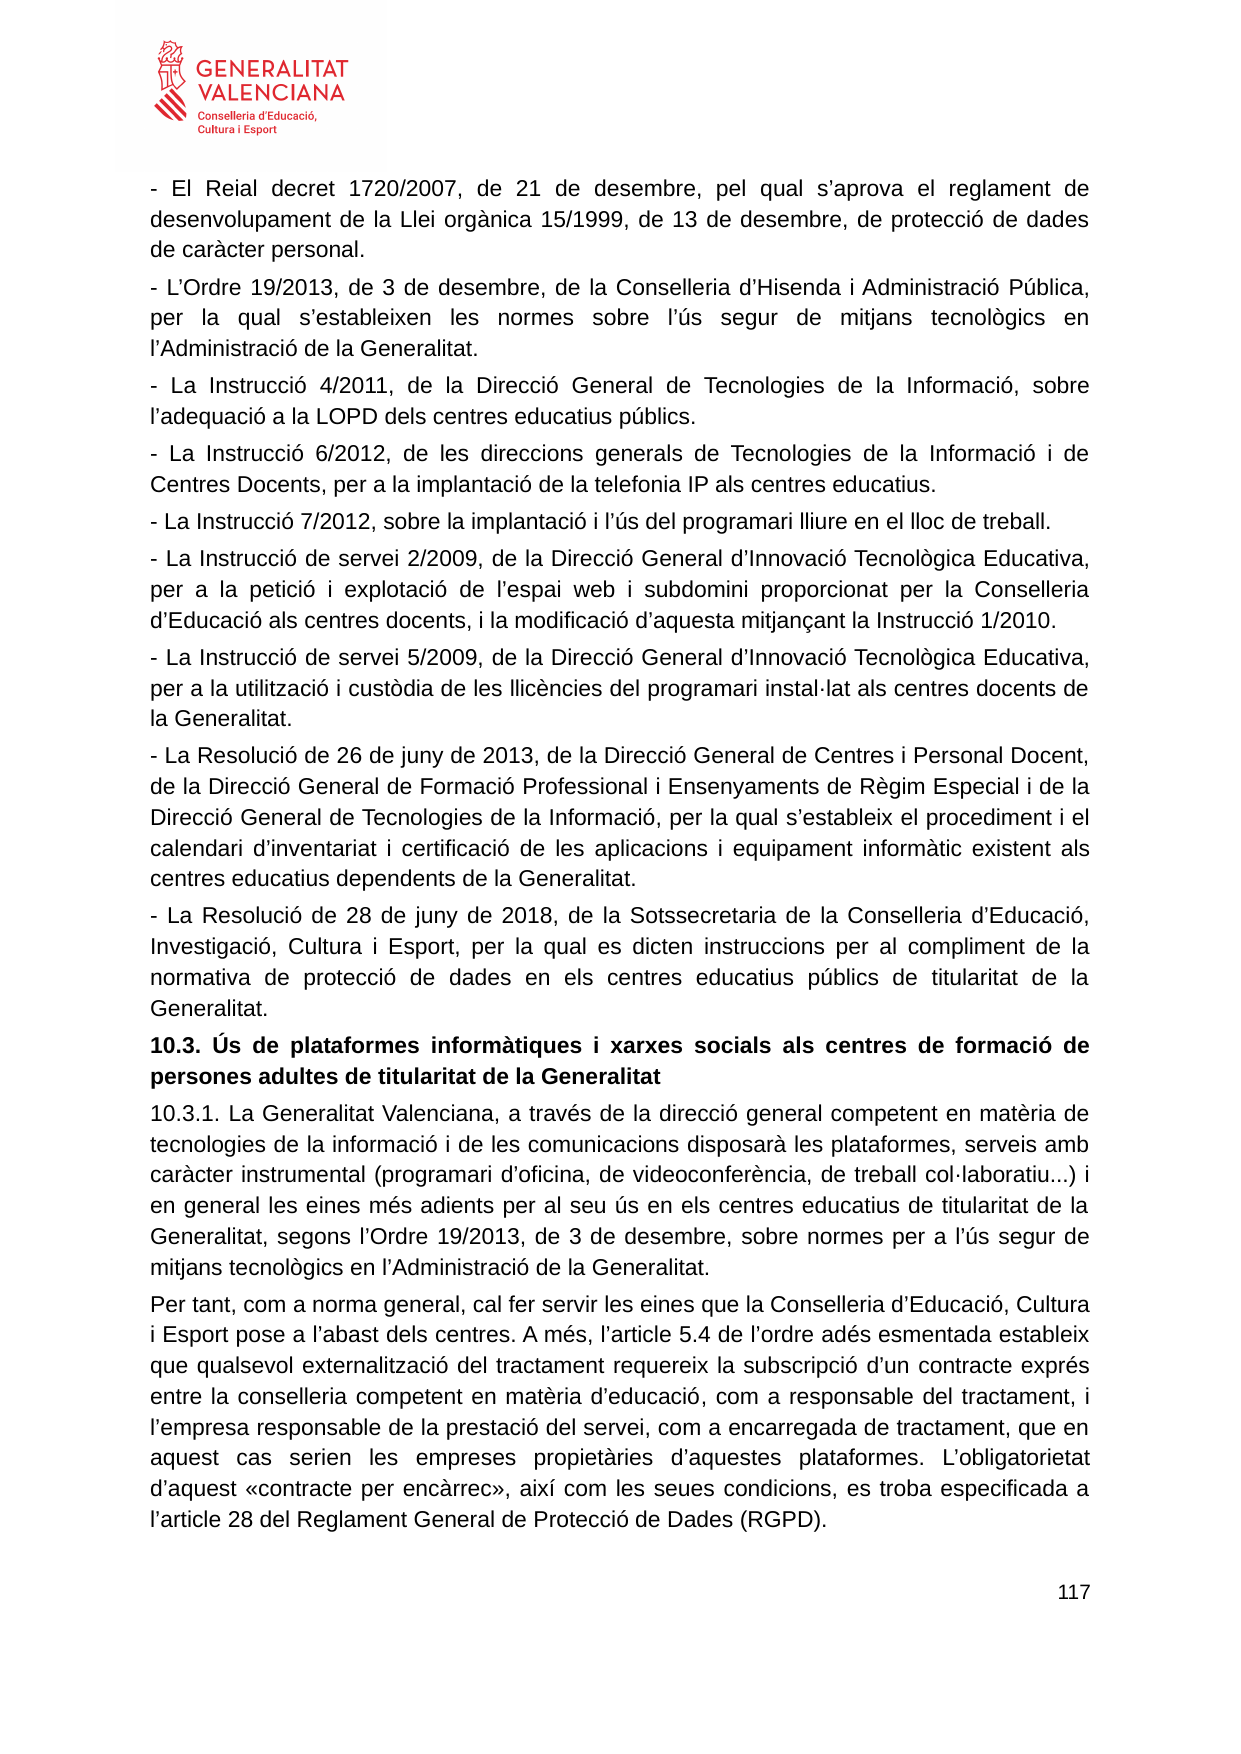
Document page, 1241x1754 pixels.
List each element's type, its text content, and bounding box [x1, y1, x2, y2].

text - La Instrucció 4/2011, de la Direcció General de Tecnologies de la Informació, sobre l’adequació a la LOPD dels centres educatius públics. [150, 373, 1091, 429]
text - La Instrucció de servei 5/2009, de la Direcció General d’Innovació Tecnològica Educativa, per a la utilització i custòdia de les llicències del programari instal·lat als centres docents de la Generalitat. [150, 644, 1091, 732]
text - La Instrucció de servei 2/2009, de la Direcció General d’Innovació Tecnològica Educativa, per a la petició i explotació de l’espai web i subdomini proporcionat per la Conselleria d’Educació als centres docents, i la modificació d’aquesta mitjançant la Instrucció 1/2010. [150, 546, 1091, 633]
text - L’Ordre 19/2013, de 3 de desembre, de la Conselleria d’Hisenda i Administració Pública, per la qual s’estableixen les normes sobre l’ús segur de mitjans tecnològics en l’Administració de la Generalitat. [150, 274, 1091, 361]
text 10.3. Ús de plataformes informàtiques i xarxes socials als centres de formació de persones adultes de titularitat de la Generalitat [150, 1033, 1091, 1089]
text - La Resolució de 28 de juny de 2018, de la Sotssecretaria de la Conselleria d’Educació, Investigació, Cultura i Esport, per la qual es dicten instruccions per al compliment de la normativa de protecció de dades en els centres educatius públics de titularitat de la Generalitat. [150, 903, 1091, 1021]
text - La Instrucció 7/2012, sobre la implantació i l’ús del programari lliure en el lloc de treball. [150, 509, 1091, 534]
text - La Instrucció 6/2012, de les direccions generals de Tecnologies de la Informació i de Centres Docents, per a la implantació de la telefonia IP als centres educatius. [150, 441, 1091, 497]
text - El Reial decret 1720/2007, de 21 de desembre, pel qual s’aprova el reglament de desenvolupament de la Llei orgànica 15/1999, de 13 de desembre, de protecció de dades de caràcter personal. [150, 176, 1091, 263]
text - La Resolució de 26 de juny de 2013, de la Direcció General de Centres i Personal Docent, de la Direcció General de Formació Professional i Ensenyaments de Règim Especial i de la Direcció General de Tecnologies de la Informació, per la qual s’estableix el procediment i el calendari d’inventariat i certificació de les aplicacions i equipament informàtic existent als centres educatius dependents de la Generalitat. [150, 743, 1091, 892]
text Per tant, com a norma general, cal fer servir les eines que la Conselleria d’Educació, Cultura i Esport pose a l’abast dels centres. A més, l’article 5.4 de l’ordre adés esmentada estableix que qualsevol externalització del tractament requereix la subscripció d’un contracte exprés entre la conselleria competent en matèria d’educació, com a responsable del tractament, i l’empresa responsable de la prestació del servei, com a encarregada de tractament, que en aquest cas serien les empreses propietàries d’aquestes plataformes. L’obligatorietat d’aquest «contracte per encàrrec», així com les seues condicions, es troba especificada a l’article 28 del Reglament General de Protecció de Dades (RGPD). [150, 1291, 1091, 1532]
text 10.3.1. La Generalitat Valenciana, a través de la direcció general competent en matèria de tecnologies de la informació i de les comunicacions disposarà les plataformes, serveis amb caràcter instrumental (programari d’oficina, de videoconferència, de treball col·laboratiu...) i en general les eines més adients per al seu ús en els centres educatius de titularitat de la Generalitat, segons l’Ordre 19/2013, de 3 de desembre, sobre normes per a l’ús segur de mitjans tecnològics en l’Administració de la Generalitat. [150, 1101, 1091, 1280]
picture [114, 0, 388, 172]
